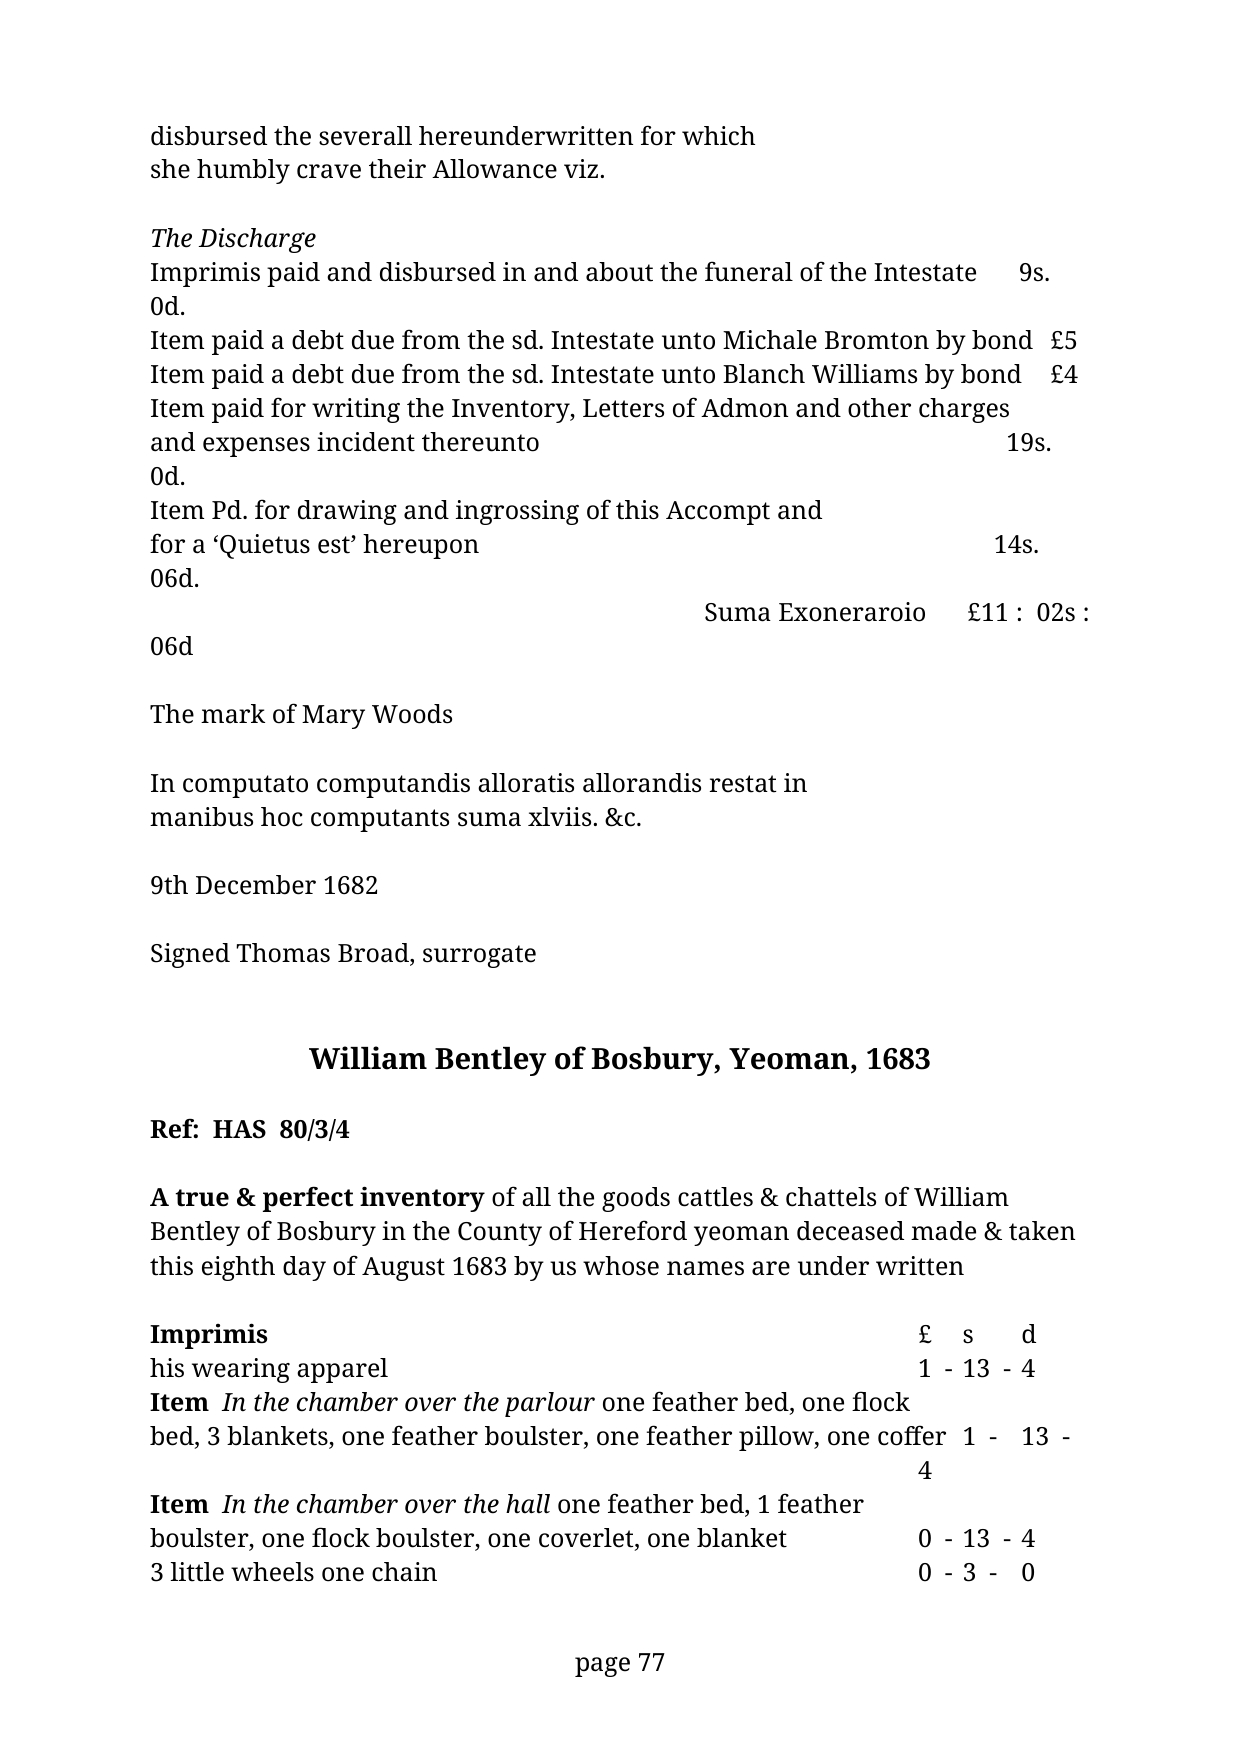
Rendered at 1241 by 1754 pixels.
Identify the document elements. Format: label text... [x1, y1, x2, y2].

text Item paid for writing the Inventory, Letters of Admon and other charges [150, 391, 1090, 425]
text A true & perfect inventory of all the goods cattles & chattels of William Bentley of Bosbury in the County of Hereford yeoman deceased made & taken this eighth day of August 1683 by us whose names are under written [150, 1180, 1090, 1282]
text Imprimis £ s d [150, 1316, 1090, 1350]
text Suma Exoneraroio £11 : 02s : 06d [150, 595, 1090, 663]
text Item paid a debt due from the sd. Intestate unto Blanch Williams by bond £4 [150, 357, 1090, 391]
text Item paid a debt due from the sd. Intestate unto Michale Bromton by bond £5 [150, 322, 1090, 357]
text The mark of Mary Woods [150, 697, 1090, 731]
text In computato computandis alloratis allorandis restat in [150, 765, 1090, 799]
text Imprimis paid and disbursed in and about the funeral of the Intestate 9s. 0d. [150, 254, 1090, 322]
text Item In the chamber over the hall one feather bed, 1 feather [150, 1487, 1090, 1521]
text 9th December 1682 [150, 867, 1090, 902]
text Item In the chamber over the parlour one feather bed, one flock [150, 1384, 1090, 1418]
text and expenses incident thereunto 19s. 0d. [150, 425, 1090, 493]
text for a ‘Quietus est’ hereupon 14s. 06d. [150, 527, 1090, 595]
text she humbly crave their Allowance viz. [150, 152, 1090, 186]
text disbursed the severall hereunderwritten for which [150, 118, 1090, 152]
text his wearing apparel 1 - 13 - 4 [150, 1350, 1090, 1384]
text Ref: HAS 80/3/4 [150, 1112, 1090, 1146]
text boulster, one flock boulster, one coverlet, one blanket 0 - 13 - 4 [150, 1521, 1090, 1555]
text manibus hoc computants suma xlviis. &c. [150, 799, 1090, 833]
text 3 little wheels one chain 0 - 3 - 0 [150, 1555, 1090, 1589]
text Signed Thomas Broad, surrogate [150, 936, 1090, 970]
text bed, 3 blankets, one feather boulster, one feather pillow, one coffer 1 - 13 - 4 [150, 1418, 1090, 1487]
text The Discharge [150, 220, 1090, 254]
text Item Pd. for drawing and ingrossing of this Accompt and [150, 493, 1090, 527]
text William Bentley of Bosbury, Yeoman, 1683 [150, 1038, 1090, 1078]
